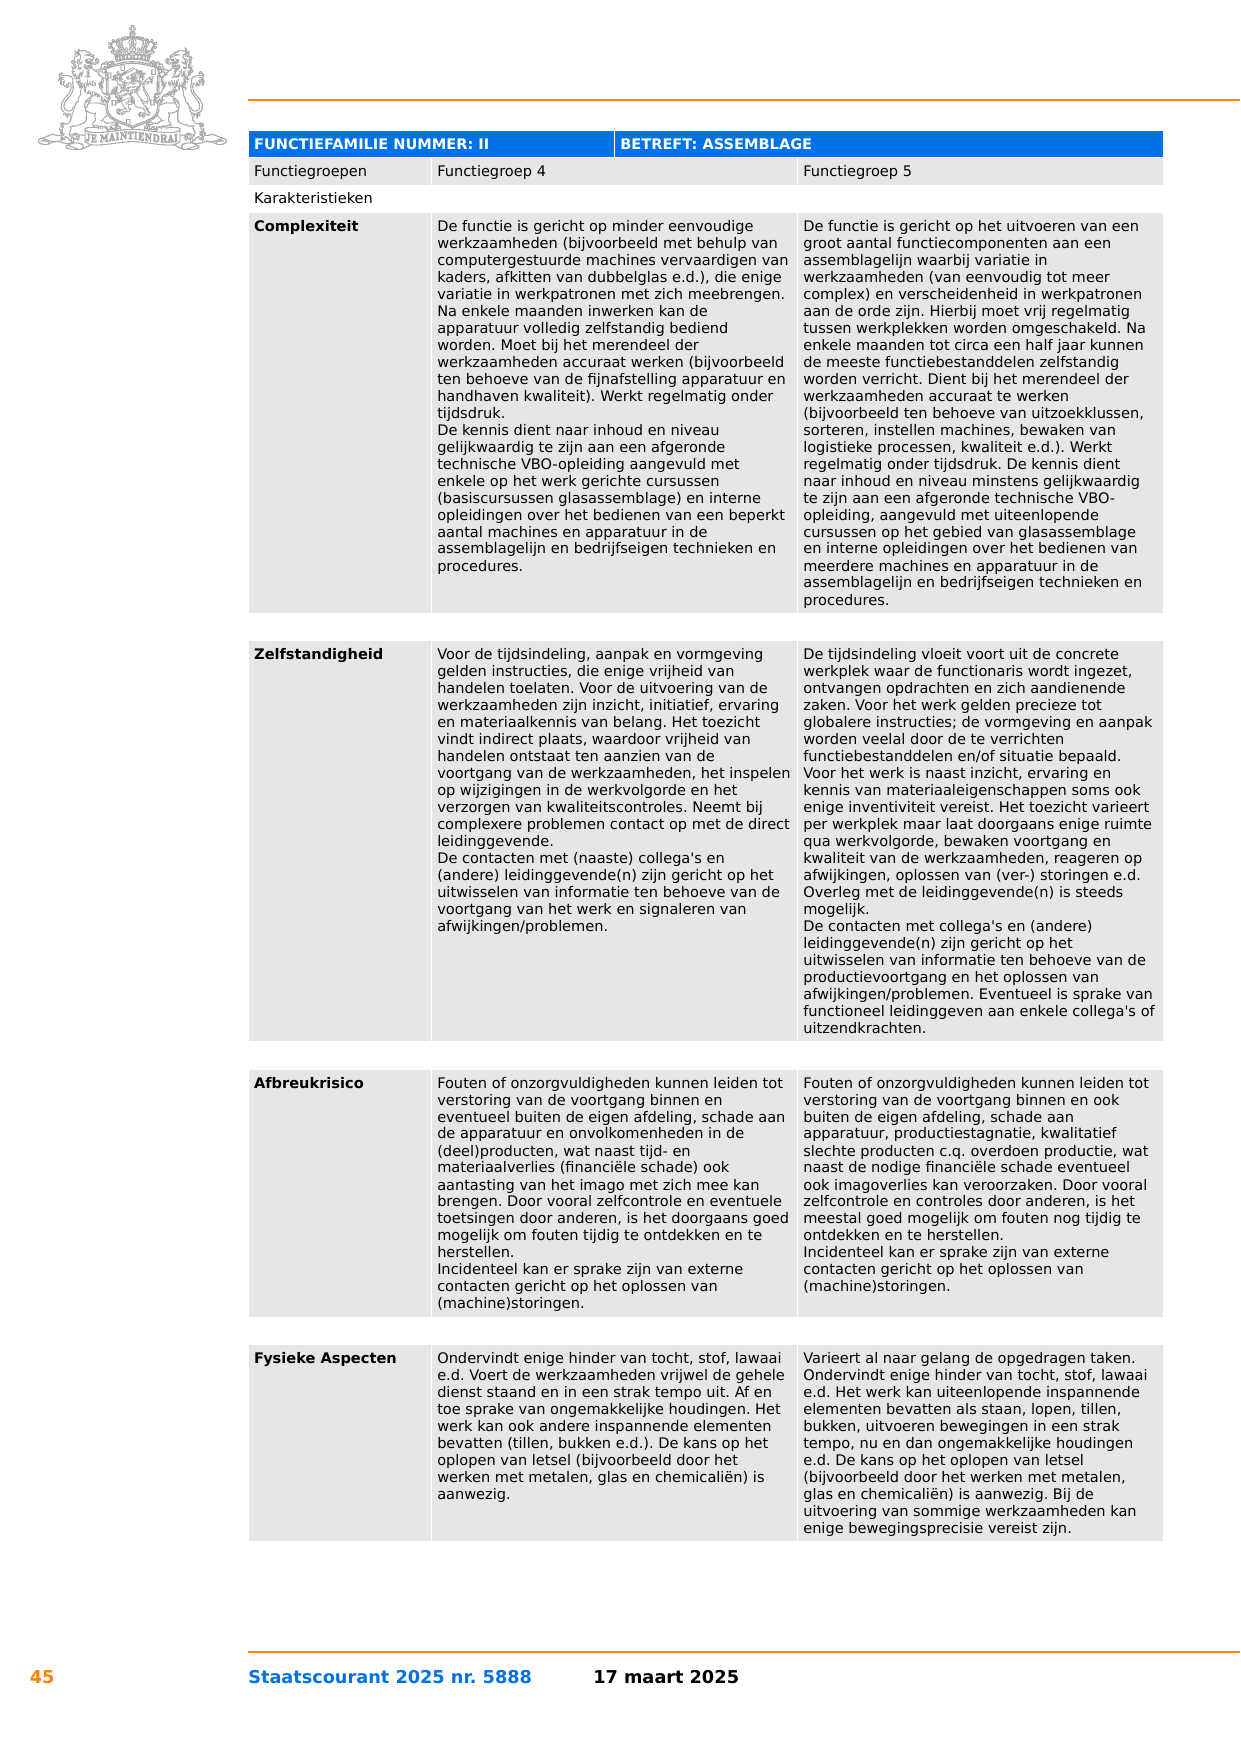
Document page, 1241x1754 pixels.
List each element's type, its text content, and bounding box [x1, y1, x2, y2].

table_cell [432, 186, 797, 212]
table_cell [798, 614, 1163, 640]
table_cell [249, 1043, 431, 1069]
table_cell De functie is gericht op minder eenvoudige werkzaamheden (bijvoorbeeld met behulp van computergestuurde machines vervaardigen van kaders, afkitten van dubbelglas e.d.), die enige variatie in werkpatronen met zich meebrengen. Na enkele maanden inwerken kan de apparatuur volledig zelfstandig bediend worden. Moet bij het merendeel der werkzaamheden accuraat werken (bijvoorbeeld ten behoeve van de fijnafstelling apparatuur en handhaven kwaliteit). Werkt regelmatig onder tijdsdruk. De kennis dient naar inhoud en niveau gelijkwaardig te zijn aan een afgeronde technische VBO-opleiding aangevuld met enkele op het werk gerichte cursussen (basiscursussen glasassemblage) en interne opleidingen over het bedienen van een beperkt aantal machines en apparatuur in de assemblagelijn en bedrijfseigen technieken en procedures. [432, 213, 797, 613]
table_cell [432, 614, 797, 640]
table_cell [798, 186, 1163, 212]
table_cell De functie is gericht op het uitvoeren van een groot aantal functiecomponenten aan een assemblagelijn waarbij variatie in werkzaamheden (van eenvoudig tot meer complex) en verscheidenheid in werkpatronen aan de orde zijn. Hierbij moet vrij regelmatig tussen werkplekken worden omgeschakeld. Na enkele maanden tot circa een half jaar kunnen de meeste functiebestanddelen zelfstandig worden verricht. Dient bij het merendeel der werkzaamheden accuraat te werken (bijvoorbeeld ten behoeve van uitzoekklussen, sorteren, instellen machines, bewaken van logistieke processen, kwaliteit e.d.). Werkt regelmatig onder tijdsdruk. De kennis dient naar inhoud en niveau minstens gelijkwaardig te zijn aan een afgeronde technische VBO-opleiding, aangevuld met uiteenlopende cursussen op het gebied van glasassemblage en interne opleidingen over het bedienen van meerdere machines en apparatuur in de assemblagelijn en bedrijfseigen technieken en procedures. [798, 213, 1163, 613]
table_cell Zelfstandigheid [249, 641, 431, 1041]
table_cell Fysieke Aspecten [249, 1345, 431, 1541]
table_cell [798, 1318, 1163, 1344]
table_cell De tijdsindeling vloeit voort uit de concrete werkplek waar de functionaris wordt ingezet, ontvangen opdrachten en zich aandienende zaken. Voor het werk gelden precieze tot globalere instructies; de vormgeving en aanpak worden veelal door de te verrichten functiebestanddelen en/of situatie bepaald. Voor het werk is naast inzicht, ervaring en kennis van materiaaleigenschappen soms ook enige inventiviteit vereist. Het toezicht varieert per werkplek maar laat doorgaans enige ruimte qua werkvolgorde, bewaken voortgang en kwaliteit van de werkzaamheden, reageren op afwijkingen, oplossen van (ver-) storingen e.d. Overleg met de leidinggevende(n) is steeds mogelijk. De contacten met collega's en (andere) leidinggevende(n) zijn gericht op het uitwisselen van informatie ten behoeve van de productievoortgang en het oplossen van afwijkingen/problemen. Eventueel is sprake van functioneel leidinggeven aan enkele collega's of uitzendkrachten. [798, 641, 1163, 1041]
table_cell Functiegroep 5 [798, 158, 1163, 185]
table_cell Fouten of onzorgvuldigheden kunnen leiden tot verstoring van de voortgang binnen en eventueel buiten de eigen afdeling, schade aan de apparatuur en onvolkomenheden in de (deel)producten, wat naast tijd- en materiaalverlies (financiële schade) ook aantasting van het imago met zich mee kan brengen. Door vooral zelfcontrole en eventuele toetsingen door anderen, is het doorgaans goed mogelijk om fouten tijdig te ontdekken en te herstellen. Incidenteel kan er sprake zijn van externe contacten gericht op het oplossen van (machine)storingen. [432, 1070, 797, 1317]
table_cell [249, 614, 431, 640]
table_cell Ondervindt enige hinder van tocht, stof, lawaai e.d. Voert de werkzaamheden vrijwel de gehele dienst staand en in een strak tempo uit. Af en toe sprake van ongemakkelijke houdingen. Het werk kan ook andere inspannende elementen bevatten (tillen, bukken e.d.). De kans op het oplopen van letsel (bijvoorbeeld door het werken met metalen, glas en chemicaliën) is aanwezig. [432, 1345, 797, 1541]
table_cell [249, 1318, 431, 1344]
table_cell [432, 1318, 797, 1344]
table_header BETREFT: ASSEMBLAGE [615, 131, 1163, 157]
table_cell Varieert al naar gelang de opgedragen taken. Ondervindt enige hinder van tocht, stof, lawaai e.d. Het werk kan uiteenlopende inspannende elementen bevatten als staan, lopen, tillen, bukken, uitvoeren bewegingen in een strak tempo, nu en dan ongemakkelijke houdingen e.d. De kans op het oplopen van letsel (bijvoorbeeld door het werken met metalen, glas en chemicaliën) is aanwezig. Bij de uitvoering van sommige werkzaamheden kan enige bewegingsprecisie vereist zijn. [798, 1345, 1163, 1541]
table_cell [432, 1043, 797, 1069]
table_cell Complexiteit [249, 213, 431, 613]
table_cell Voor de tijdsindeling, aanpak en vormgeving gelden instructies, die enige vrijheid van handelen toelaten. Voor de uitvoering van de werkzaamheden zijn inzicht, initiatief, ervaring en materiaalkennis van belang. Het toezicht vindt indirect plaats, waardoor vrijheid van handelen ontstaat ten aanzien van de voortgang van de werkzaamheden, het inspelen op wijzigingen in de werkvolgorde en het verzorgen van kwaliteitscontroles. Neemt bij complexere problemen contact op met de direct leidinggevende. De contacten met (naaste) collega's en (andere) leidinggevende(n) zijn gericht op het uitwisselen van informatie ten behoeve van de voortgang van het werk en signaleren van afwijkingen/problemen. [432, 641, 797, 1041]
table_header FUNCTIEFAMILIE NUMMER: II [249, 131, 614, 157]
table_cell Afbreukrisico [249, 1070, 431, 1317]
table_cell [798, 1043, 1163, 1069]
table_cell Functiegroep 4 [432, 158, 797, 185]
table_cell Functiegroepen [249, 158, 431, 185]
table_cell Fouten of onzorgvuldigheden kunnen leiden tot verstoring van de voortgang binnen en ook buiten de eigen afdeling, schade aan apparatuur, productiestagnatie, kwalitatief slechte producten c.q. overdoen productie, wat naast de nodige financiële schade eventueel ook imagoverlies kan veroorzaken. Door vooral zelfcontrole en controles door anderen, is het meestal goed mogelijk om fouten nog tijdig te ontdekken en te herstellen. Incidenteel kan er sprake zijn van externe contacten gericht op het oplossen van (machine)storingen. [798, 1070, 1163, 1317]
table_cell Karakteristieken [249, 186, 431, 212]
picture [38, 25, 227, 150]
